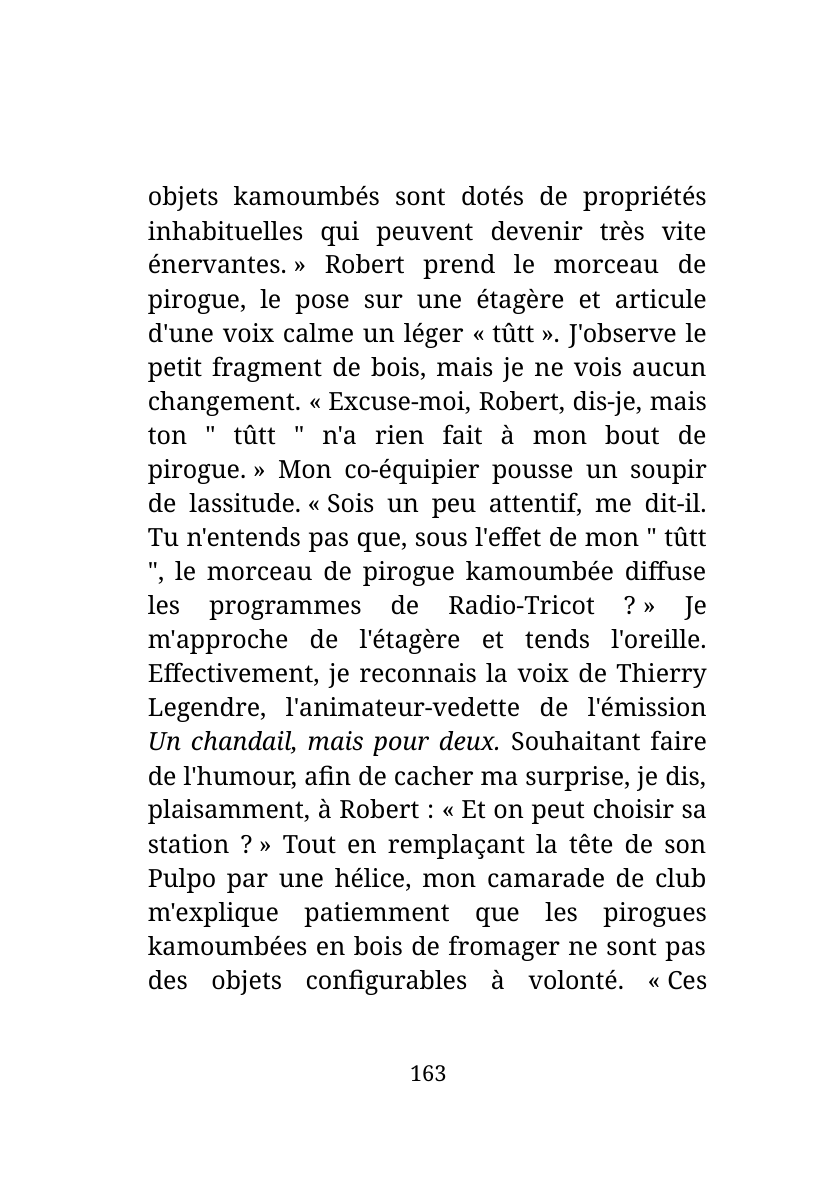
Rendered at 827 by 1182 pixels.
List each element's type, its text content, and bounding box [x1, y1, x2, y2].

text objets kamoumbés sont dotés de propriétés inhabituelles qui peuvent devenir très vite énervantes. » Robert prend le morceau de pirogue, le pose sur une étagère et articule d'une voix calme un léger « tûtt ». J'observe le petit fragment de bois, mais je ne vois aucun changement. « Excuse-moi, Robert, dis-je, mais ton " tûtt " n'a rien fait à mon bout de pirogue. » Mon co-équipier pousse un soupir de lassitude. « Sois un peu attentif, me dit-il. Tu n'entends pas que, sous l'effet de mon " tûtt ", le morceau de pirogue kamoumbée diffuse les programmes de Radio-Tricot ? » Je m'approche de l'étagère et tends l'oreille. Effectivement, je reconnais la voix de Thierry Legendre, l'animateur-vedette de l'émission Un chandail, mais pour deux. Souhaitant faire de l'humour, afin de cacher ma surprise, je dis, plaisamment, à Robert : « Et on peut choisir sa station ? » Tout en remplaçant la tête de son Pulpo par une hélice, mon camarade de club m'explique patiemment que les pirogues kamoumbées en bois de fromager ne sont pas des objets configurables à volonté. « Ces [148, 179, 707, 997]
